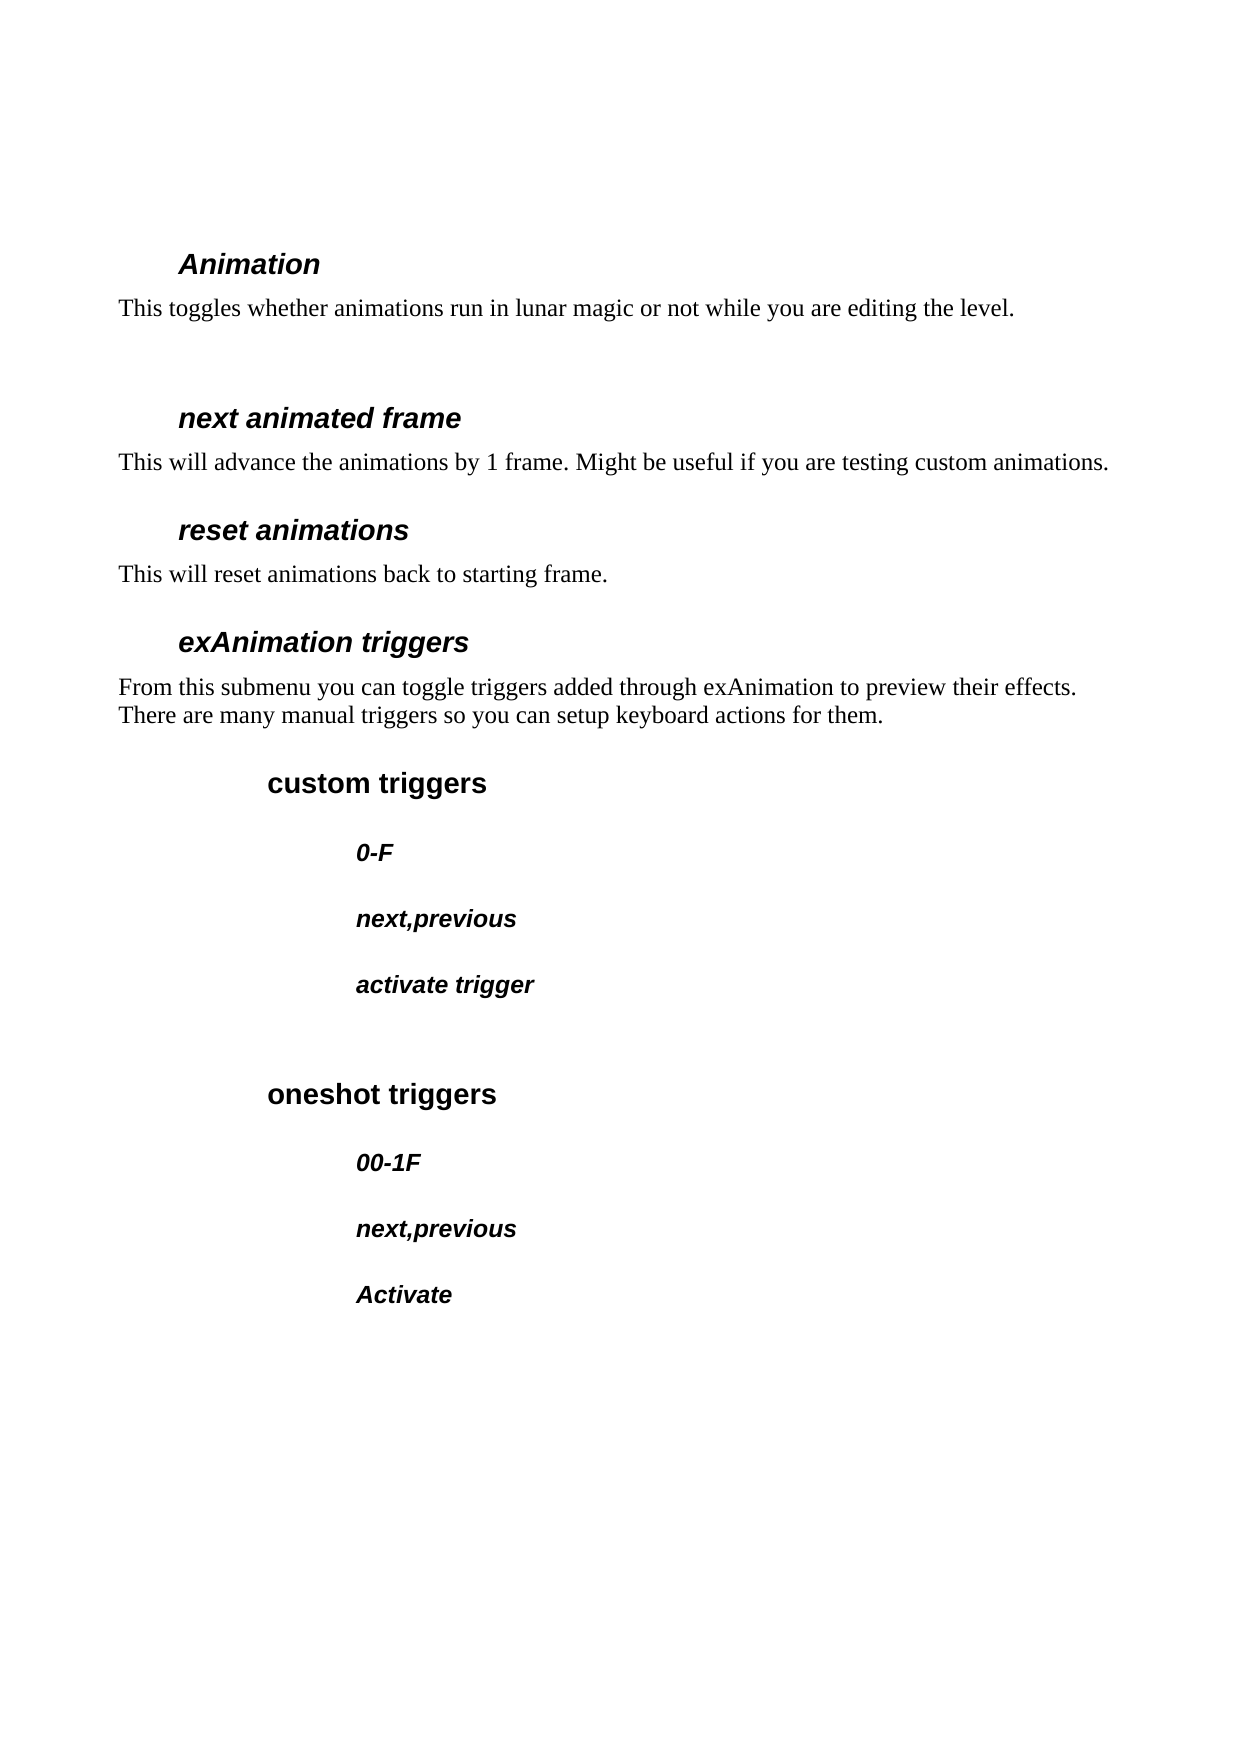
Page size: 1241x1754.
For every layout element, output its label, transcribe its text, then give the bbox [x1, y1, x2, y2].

text From this submenu you can toggle triggers added through exAnimation to preview their effects. There are many manual triggers so you can setup keyboard actions for them. [118, 672, 1122, 729]
subtitle 00-1F [118, 1148, 1122, 1177]
subtitle activate trigger [118, 970, 1122, 998]
subtitle 0-F [118, 838, 1122, 866]
subtitle next,previous [118, 904, 1122, 932]
subtitle Activate [118, 1280, 1122, 1309]
subtitle next,previous [118, 1214, 1122, 1243]
text This toggles whether animations run in lunar magic or not while you are editing the level. [118, 293, 1122, 322]
subtitle oneshot triggers [118, 1077, 1122, 1111]
text This will reset animations back to starting frame. [118, 559, 1122, 588]
subtitle Animation [118, 247, 1122, 281]
subtitle next animated frame [118, 401, 1122, 434]
subtitle exAnimation triggers [118, 626, 1122, 659]
subtitle custom triggers [118, 767, 1122, 800]
subtitle reset animations [118, 513, 1122, 547]
text This will advance the animations by 1 frame. Might be useful if you are testing custom animations. [118, 447, 1122, 476]
